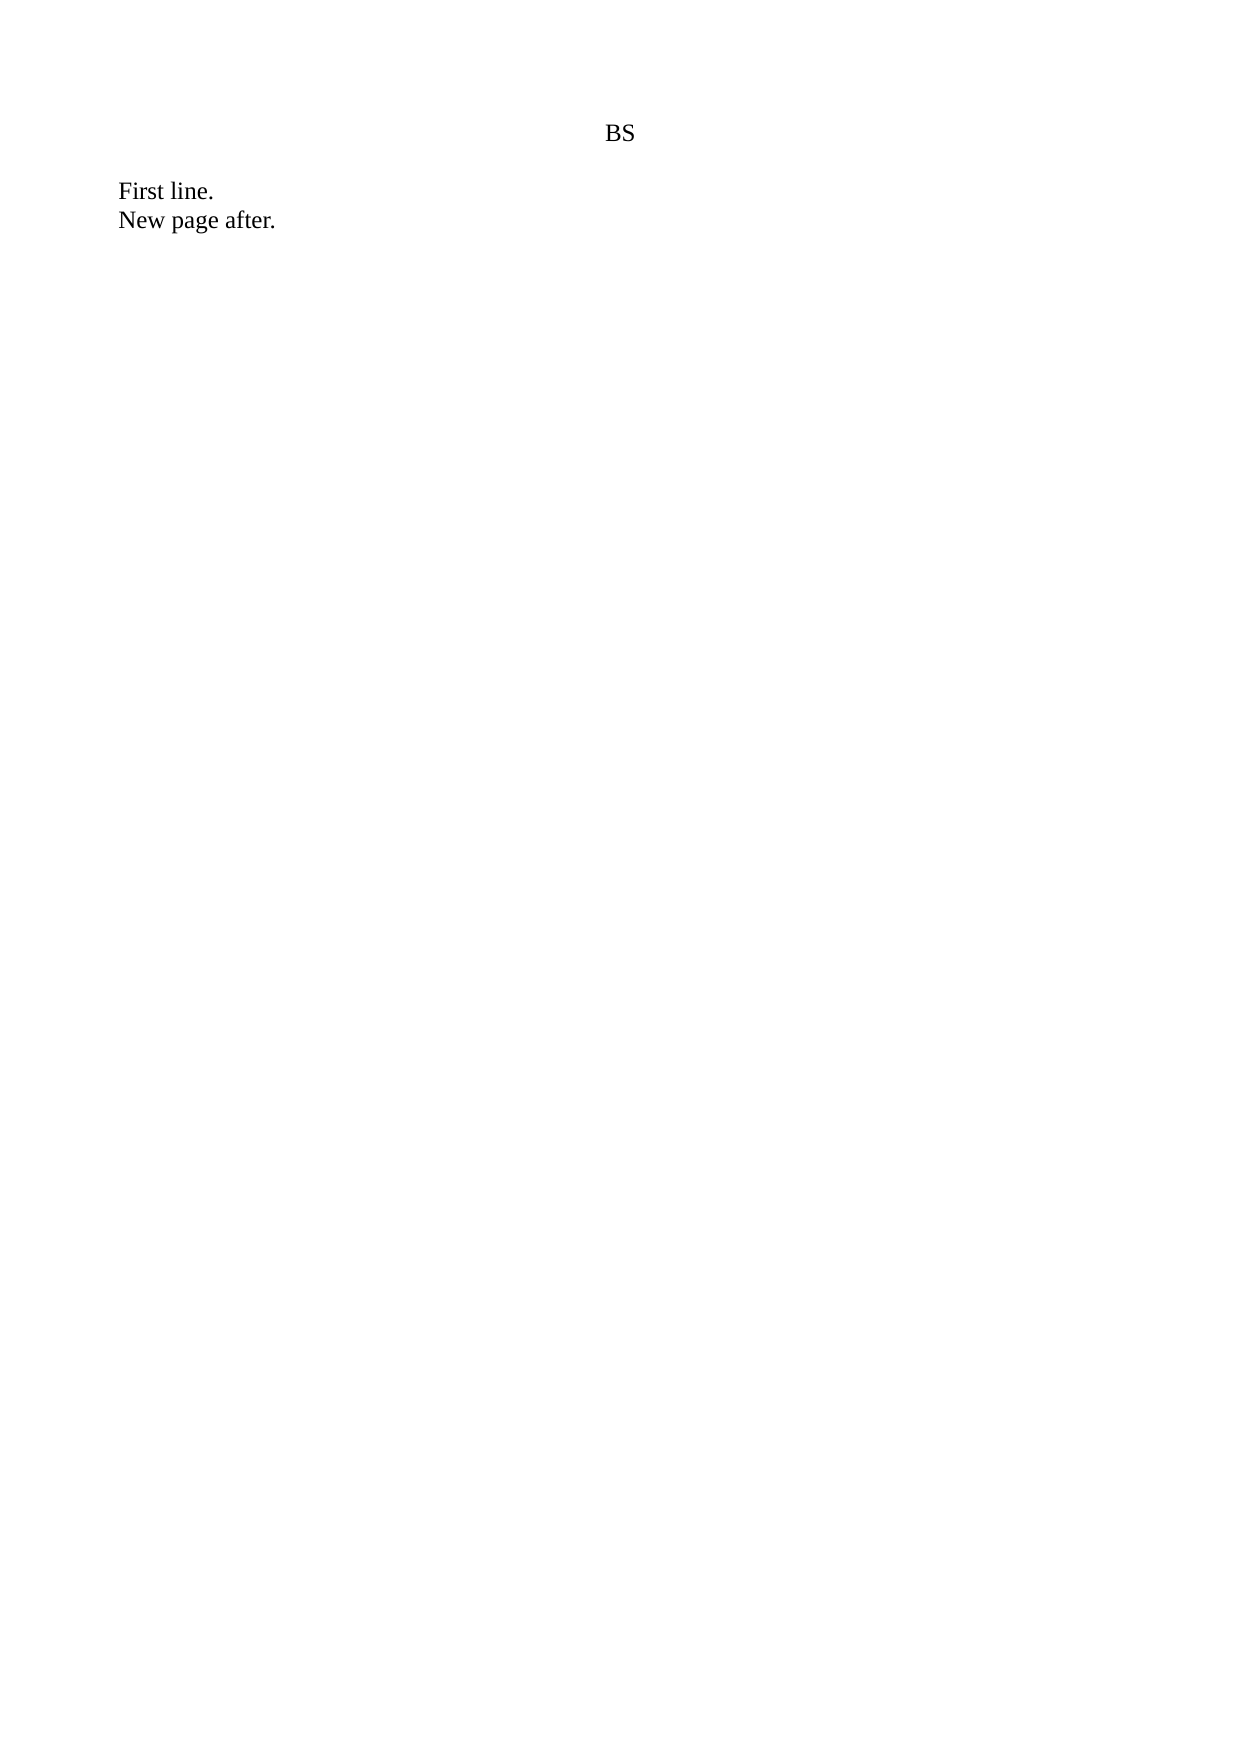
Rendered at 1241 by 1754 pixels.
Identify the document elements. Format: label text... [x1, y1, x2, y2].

text First line. [118, 176, 1122, 205]
text New page after. [118, 205, 1122, 234]
